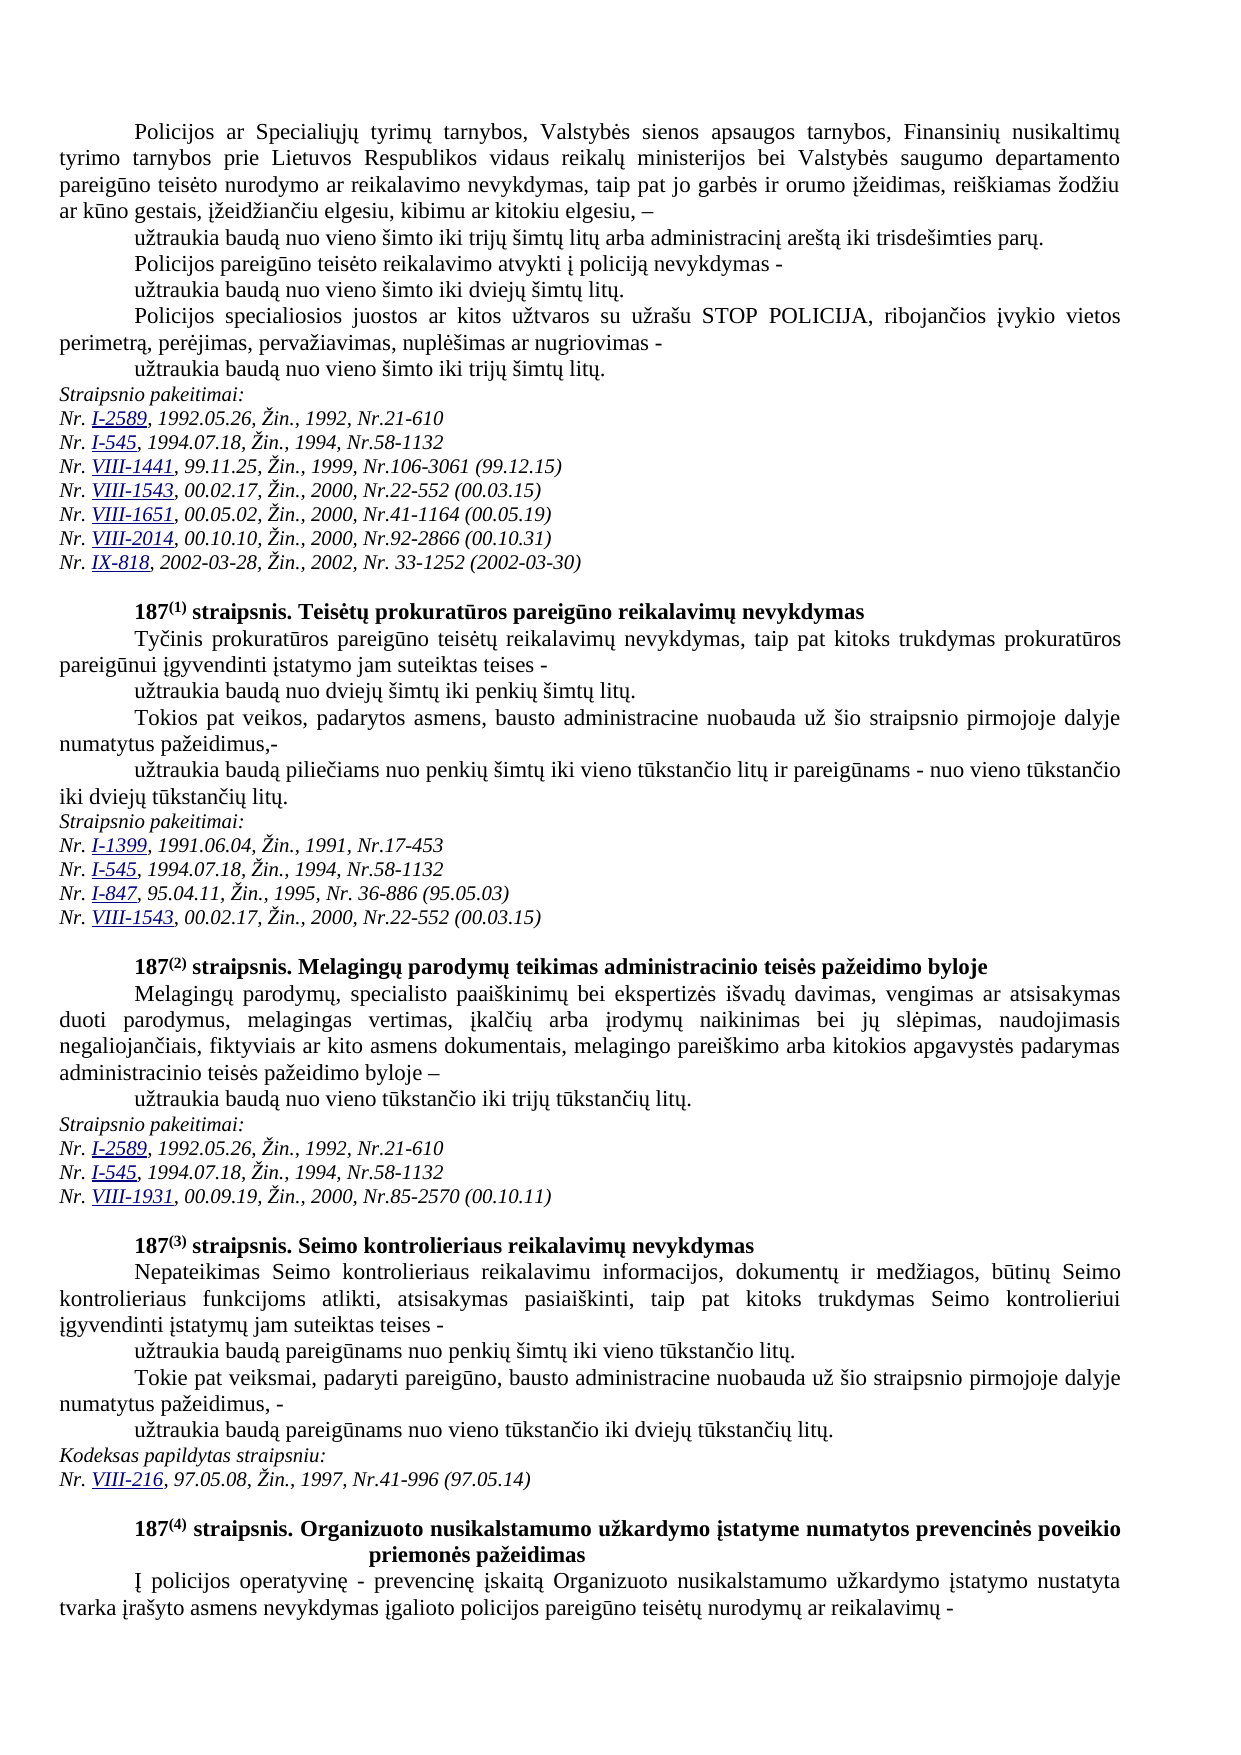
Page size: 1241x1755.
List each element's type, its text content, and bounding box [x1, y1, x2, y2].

text Straipsnio pakeitimai: [59, 382, 1122, 406]
text Nr. VIII-2014, 00.10.10, Žin., 2000, Nr.92-2866 (00.10.31) [59, 526, 1122, 550]
text Nr. VIII-1543, 00.02.17, Žin., 2000, Nr.22-552 (00.03.15) [59, 905, 1122, 929]
text Nr. I-545, 1994.07.18, Žin., 1994, Nr.58-1132 [59, 430, 1122, 454]
text Tokie pat veiksmai, padaryti pareigūno, bausto administracine nuobauda už šio straipsnio pirmojoje dalyje numatytus pažeidimus, - [59, 1364, 1122, 1416]
text užtraukia baudą piliečiams nuo penkių šimtų iki vieno tūkstančio litų ir pareigūnams - nuo vieno tūkstančio iki dviejų tūkstančių litų. [59, 756, 1122, 809]
text užtraukia baudą nuo dviejų šimtų iki penkių šimtų litų. [59, 677, 1122, 704]
text užtraukia baudą pareigūnams nuo penkių šimtų iki vieno tūkstančio litų. [59, 1337, 1122, 1364]
text Nr. VIII-1651, 00.05.02, Žin., 2000, Nr.41-1164 (00.05.19) [59, 502, 1122, 526]
text Straipsnio pakeitimai: [59, 809, 1122, 833]
text Nepateikimas Seimo kontrolieriaus reikalavimu informacijos, dokumentų ir medžiagos, būtinų Seimo kontrolieriaus funkcijoms atlikti, atsisakymas pasiaiškinti, taip pat kitoks trukdymas Seimo kontrolieriui įgyvendinti įstatymų jam suteiktas teises - [59, 1258, 1122, 1337]
text užtraukia baudą nuo vieno šimto iki trijų šimtų litų arba administracinį areštą iki trisdešimties parų. [59, 223, 1122, 250]
text užtraukia baudą nuo vieno šimto iki trijų šimtų litų. [59, 355, 1122, 382]
text Nr. I-2589, 1992.05.26, Žin., 1992, Nr.21-610 [59, 1136, 1122, 1160]
text Nr. I-1399, 1991.06.04, Žin., 1991, Nr.17-453 [59, 833, 1122, 857]
text Policijos ar Specialiųjų tyrimų tarnybos, Valstybės sienos apsaugos tarnybos, Finansinių nusikaltimų tyrimo tarnybos prie Lietuvos Respublikos vidaus reikalų ministerijos bei Valstybės saugumo departamento pareigūno teisėto nurodymo ar reikalavimo nevykdymas, taip pat jo garbės ir orumo įžeidimas, reiškiamas žodžiu ar kūno gestais, įžeidžiančiu elgesiu, kibimu ar kitokiu elgesiu, – [59, 118, 1121, 223]
text Nr. I-847, 95.04.11, Žin., 1995, Nr. 36-886 (95.05.03) [59, 881, 1122, 905]
text Tyčinis prokuratūros pareigūno teisėtų reikalavimų nevykdymas, taip pat kitoks trukdymas prokuratūros pareigūnui įgyvendinti įstatymo jam suteiktas teises - [59, 624, 1122, 677]
text Į policijos operatyvinę - prevencinę įskaitą Organizuoto nusikalstamumo užkardymo įstatymo nustatyta tvarka įrašyto asmens nevykdymas įgalioto policijos pareigūno teisėtų nurodymų ar reikalavimų - [59, 1568, 1122, 1620]
text Policijos pareigūno teisėto reikalavimo atvykti į policiją nevykdymas - [59, 250, 1122, 276]
text Nr. I-2589, 1992.05.26, Žin., 1992, Nr.21-610 [59, 406, 1122, 430]
text Straipsnio pakeitimai: [59, 1112, 1122, 1136]
text Nr. VIII-216, 97.05.08, Žin., 1997, Nr.41-996 (97.05.14) [59, 1467, 1122, 1491]
text Nr. VIII-1441, 99.11.25, Žin., 1999, Nr.106-3061 (99.12.15) [59, 454, 1122, 478]
text Nr. I-545, 1994.07.18, Žin., 1994, Nr.58-1132 [59, 1160, 1122, 1184]
text užtraukia baudą pareigūnams nuo vieno tūkstančio iki dviejų tūkstančių litų. [59, 1416, 1122, 1443]
text Nr. VIII-1543, 00.02.17, Žin., 2000, Nr.22-552 (00.03.15) [59, 478, 1122, 502]
text Nr. IX-818, 2002-03-28, Žin., 2002, Nr. 33-1252 (2002-03-30) [59, 550, 1122, 574]
text 187(3) straipsnis. Seimo kontrolieriaus reikalavimų nevykdymas [59, 1232, 1122, 1258]
text 187(2) straipsnis. Melagingų parodymų teikimas administracinio teisės pažeidimo byloje [134, 953, 1122, 980]
text Nr. I-545, 1994.07.18, Žin., 1994, Nr.58-1132 [59, 857, 1122, 881]
text Melagingų parodymų, specialisto paaiškinimų bei ekspertizės išvadų davimas, vengimas ar atsisakymas duoti parodymus, melagingas vertimas, įkalčių arba įrodymų naikinimas bei jų slėpimas, naudojimasis negaliojančiais, fiktyviais ar kito asmens dokumentais, melagingo pareiškimo arba kitokios apgavystės padarymas administracinio teisės pažeidimo byloje – [59, 980, 1122, 1085]
text užtraukia baudą nuo vieno šimto iki dviejų šimtų litų. [59, 276, 1122, 303]
text 187(1) straipsnis. Teisėtų prokuratūros pareigūno reikalavimų nevykdymas [59, 598, 1122, 624]
text 187(4) straipsnis. Organizuoto nusikalstamumo užkardymo įstatyme numatytos prevencinės poveikio priemonės pažeidimas [134, 1515, 1122, 1568]
text Kodeksas papildytas straipsniu: [59, 1443, 1122, 1467]
text Tokios pat veikos, padarytos asmens, bausto administracine nuobauda už šio straipsnio pirmojoje dalyje numatytus pažeidimus,- [59, 704, 1122, 756]
text užtraukia baudą nuo vieno tūkstančio iki trijų tūkstančių litų. [59, 1085, 1122, 1112]
text Nr. VIII-1931, 00.09.19, Žin., 2000, Nr.85-2570 (00.10.11) [59, 1184, 1122, 1208]
text Policijos specialiosios juostos ar kitos užtvaros su užrašu STOP POLICIJA, ribojančios įvykio vietos perimetrą, perėjimas, pervažiavimas, nuplėšimas ar nugriovimas - [59, 303, 1122, 355]
